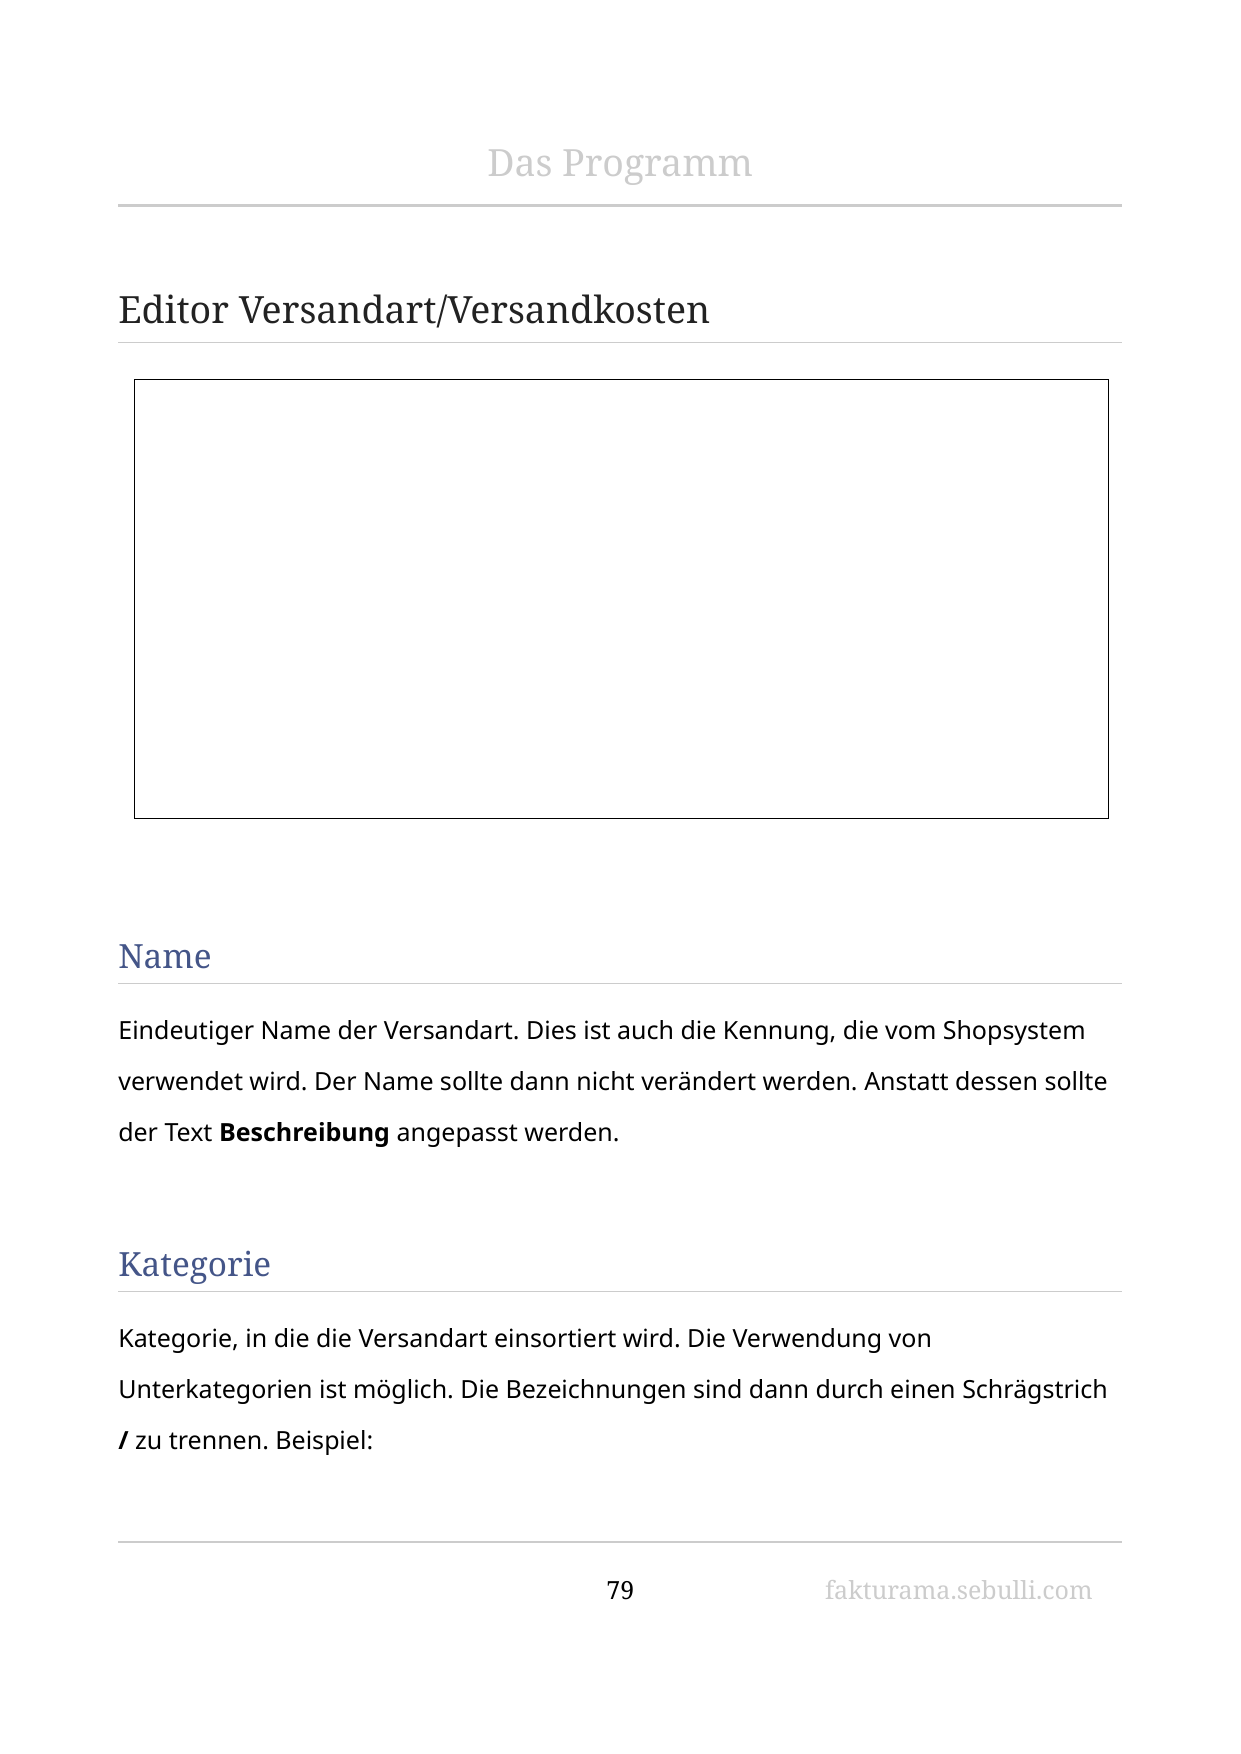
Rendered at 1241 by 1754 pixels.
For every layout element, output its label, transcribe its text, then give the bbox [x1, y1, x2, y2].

text Kategorie, in die die Versandart einsortiert wird. Die Verwendung von Unterkategorien ist möglich. Die Bezeichnungen sind dann durch einen Schrägstrich / zu trennen. Beispiel: [118, 1321, 1122, 1457]
subtitle Kategorie [118, 1241, 1122, 1291]
subtitle Name [118, 933, 1122, 983]
subtitle Editor Versandart/Versandkosten [118, 283, 1122, 342]
text Eindeutiger Name der Versandart. Dies ist auch die Kennung, die vom Shopsystem verwendet wird. Der Name sollte dann nicht verändert werden. Anstatt dessen sollte der Text Beschreibung angepasst werden. [118, 1013, 1122, 1149]
